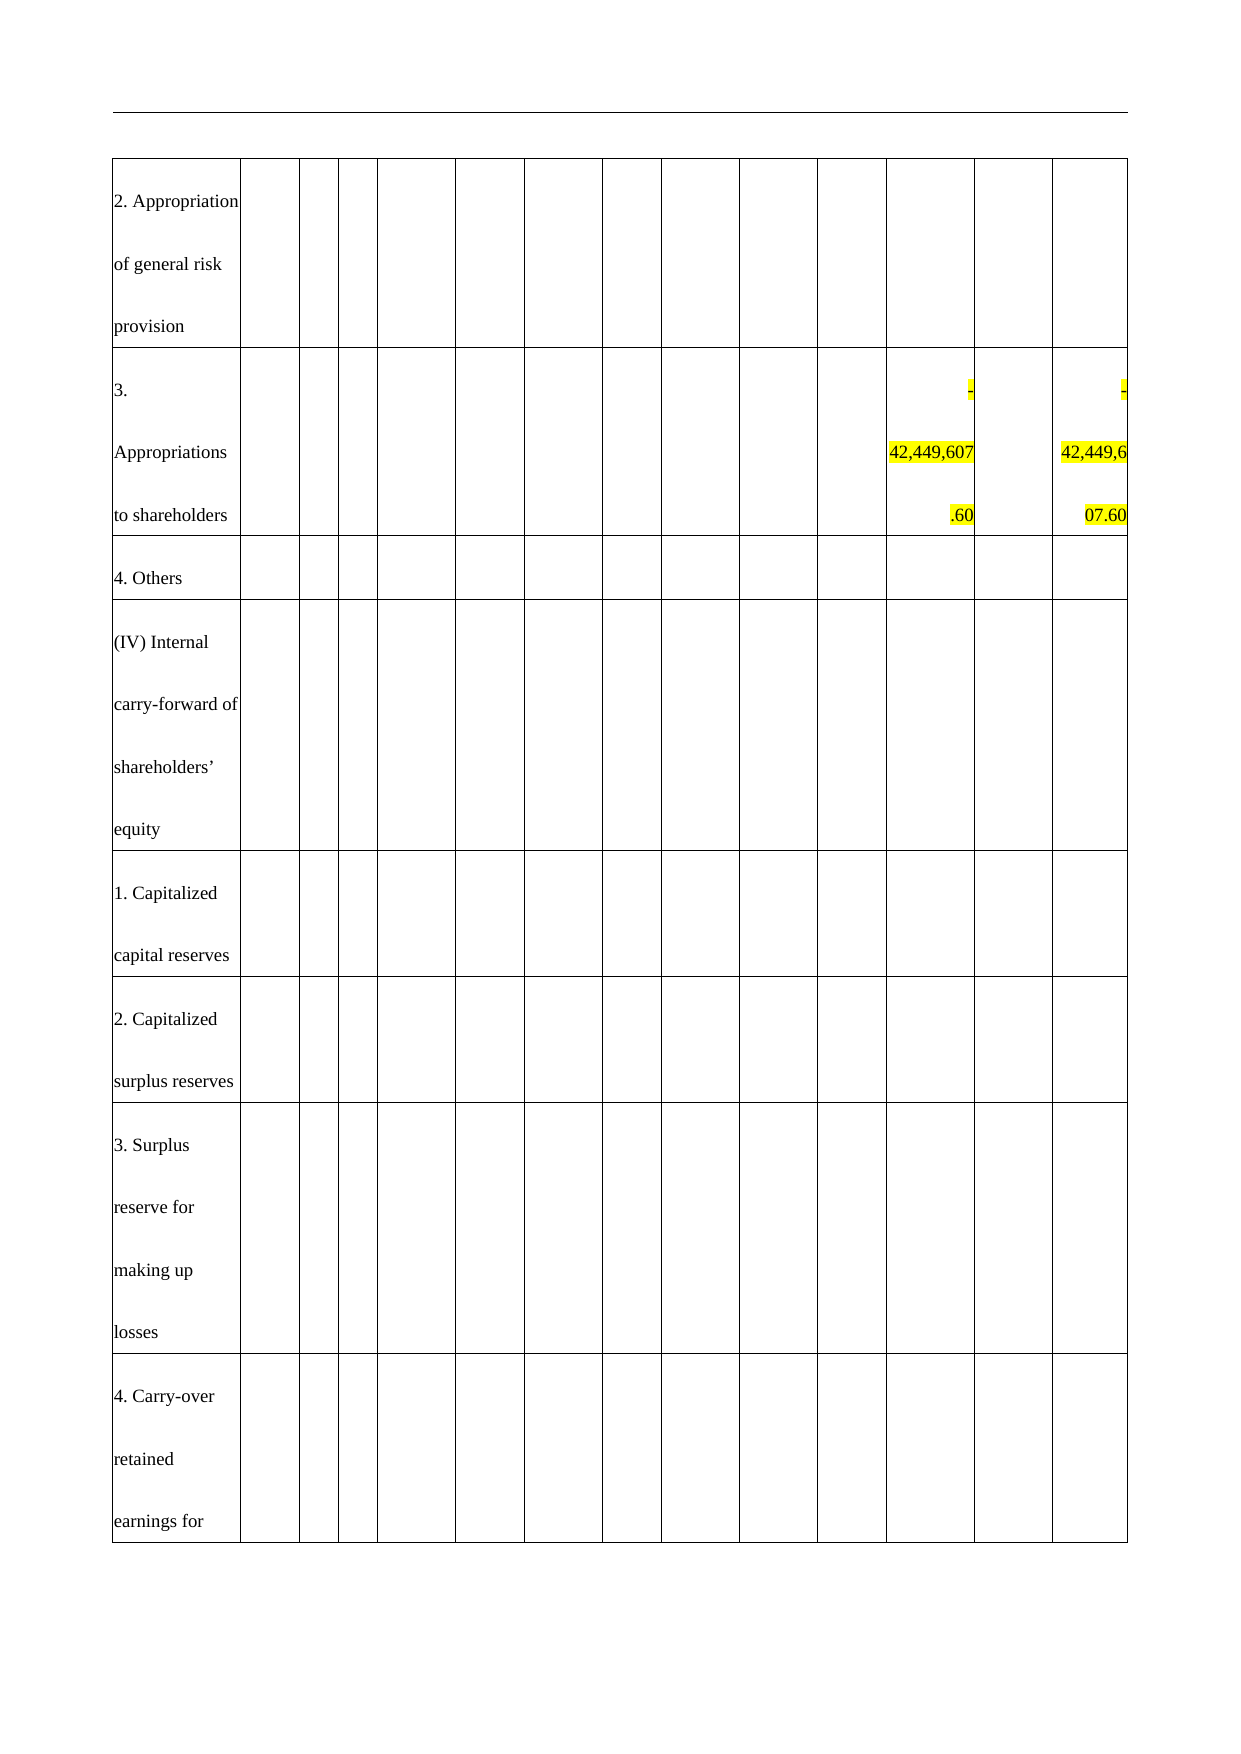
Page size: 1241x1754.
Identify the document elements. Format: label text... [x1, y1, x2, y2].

table_cell [456, 536, 524, 599]
table_cell [300, 851, 338, 976]
table_cell [603, 1103, 661, 1353]
table_cell [378, 1103, 455, 1353]
table_cell [378, 159, 455, 347]
table_cell [300, 1103, 338, 1353]
table_cell [662, 977, 739, 1102]
table_cell [339, 536, 377, 599]
table_cell [525, 1103, 602, 1353]
table_cell [241, 348, 299, 535]
table_cell [378, 536, 455, 599]
table_cell [818, 536, 886, 599]
table_cell [339, 1103, 377, 1353]
table_cell -42,449,607.60 [887, 348, 974, 535]
table_cell [300, 1354, 338, 1542]
table_cell [975, 1354, 1052, 1542]
table_cell [1053, 851, 1127, 976]
table_cell [740, 348, 817, 535]
table_cell [975, 536, 1052, 599]
table_cell [603, 1354, 661, 1542]
table_cell [662, 348, 739, 535]
table_cell [456, 977, 524, 1102]
table_cell [300, 348, 338, 535]
table_cell [887, 851, 974, 976]
table_cell [603, 536, 661, 599]
table_cell [740, 536, 817, 599]
table_cell 2. Capitalized surplus reserves [113, 977, 240, 1102]
table_cell [662, 1354, 739, 1542]
table_cell [603, 348, 661, 535]
table_cell [887, 600, 974, 850]
table_cell 4. Carry-over retained earnings for [113, 1354, 240, 1542]
table_cell [740, 1354, 817, 1542]
table_cell [456, 600, 524, 850]
table_cell [339, 159, 377, 347]
table_cell [1053, 977, 1127, 1102]
table_cell [975, 851, 1052, 976]
table_cell [818, 1103, 886, 1353]
table_cell [1053, 600, 1127, 850]
table_cell [300, 536, 338, 599]
table_cell [740, 851, 817, 976]
table_cell [241, 1354, 299, 1542]
table_cell [603, 600, 661, 850]
table_cell [525, 348, 602, 535]
table_cell [603, 851, 661, 976]
table_cell [300, 159, 338, 347]
table_cell [887, 1354, 974, 1542]
table_cell [1053, 536, 1127, 599]
table_cell 1. Capitalized capital reserves [113, 851, 240, 976]
table_cell [241, 851, 299, 976]
table_cell [339, 977, 377, 1102]
table_cell [456, 159, 524, 347]
table_cell [525, 600, 602, 850]
table_cell [818, 159, 886, 347]
table_cell [456, 851, 524, 976]
table_cell [378, 977, 455, 1102]
table_cell [378, 348, 455, 535]
table_cell [662, 536, 739, 599]
table_cell [975, 159, 1052, 347]
table_cell [241, 159, 299, 347]
table_cell [975, 348, 1052, 535]
table_cell [740, 977, 817, 1102]
table_cell [740, 600, 817, 850]
table_cell [339, 348, 377, 535]
table_cell [975, 600, 1052, 850]
table_cell [603, 159, 661, 347]
table_cell [1053, 1354, 1127, 1542]
table_cell [818, 851, 886, 976]
table_cell [887, 159, 974, 347]
table_cell [378, 851, 455, 976]
table_cell [1053, 159, 1127, 347]
table_cell 2. Appropriation of general risk provision [113, 159, 240, 347]
table_cell [378, 1354, 455, 1542]
table_cell [662, 600, 739, 850]
table_cell [339, 1354, 377, 1542]
table_cell [662, 1103, 739, 1353]
table_cell [818, 977, 886, 1102]
table_cell [241, 977, 299, 1102]
table_cell [378, 600, 455, 850]
table_cell [740, 1103, 817, 1353]
table_cell (IV) Internal carry-forward of shareholders’ equity [113, 600, 240, 850]
table_cell [241, 1103, 299, 1353]
table_cell [975, 977, 1052, 1102]
table_cell 4. Others [113, 536, 240, 599]
table_cell [339, 600, 377, 850]
table_cell [740, 159, 817, 347]
table_cell 3. Appropriations to shareholders [113, 348, 240, 535]
table_cell [887, 977, 974, 1102]
table_cell [456, 348, 524, 535]
table_cell [603, 977, 661, 1102]
table_cell [818, 1354, 886, 1542]
table_cell [525, 159, 602, 347]
table_cell [525, 851, 602, 976]
table_cell [456, 1103, 524, 1353]
table_cell [241, 536, 299, 599]
table_cell [818, 600, 886, 850]
table_cell [241, 600, 299, 850]
table_cell [1053, 1103, 1127, 1353]
table_cell [818, 348, 886, 535]
table_cell [662, 159, 739, 347]
table_cell [339, 851, 377, 976]
table_cell [300, 977, 338, 1102]
table_cell [300, 600, 338, 850]
table_cell [456, 1354, 524, 1542]
table_cell [525, 977, 602, 1102]
table_cell -42,449,607.60 [1053, 348, 1127, 535]
table_cell [662, 851, 739, 976]
table_cell [975, 1103, 1052, 1353]
table_cell [525, 536, 602, 599]
table_cell [887, 536, 974, 599]
table_cell [525, 1354, 602, 1542]
table_cell [887, 1103, 974, 1353]
table_cell 3. Surplus reserve for making up losses [113, 1103, 240, 1353]
